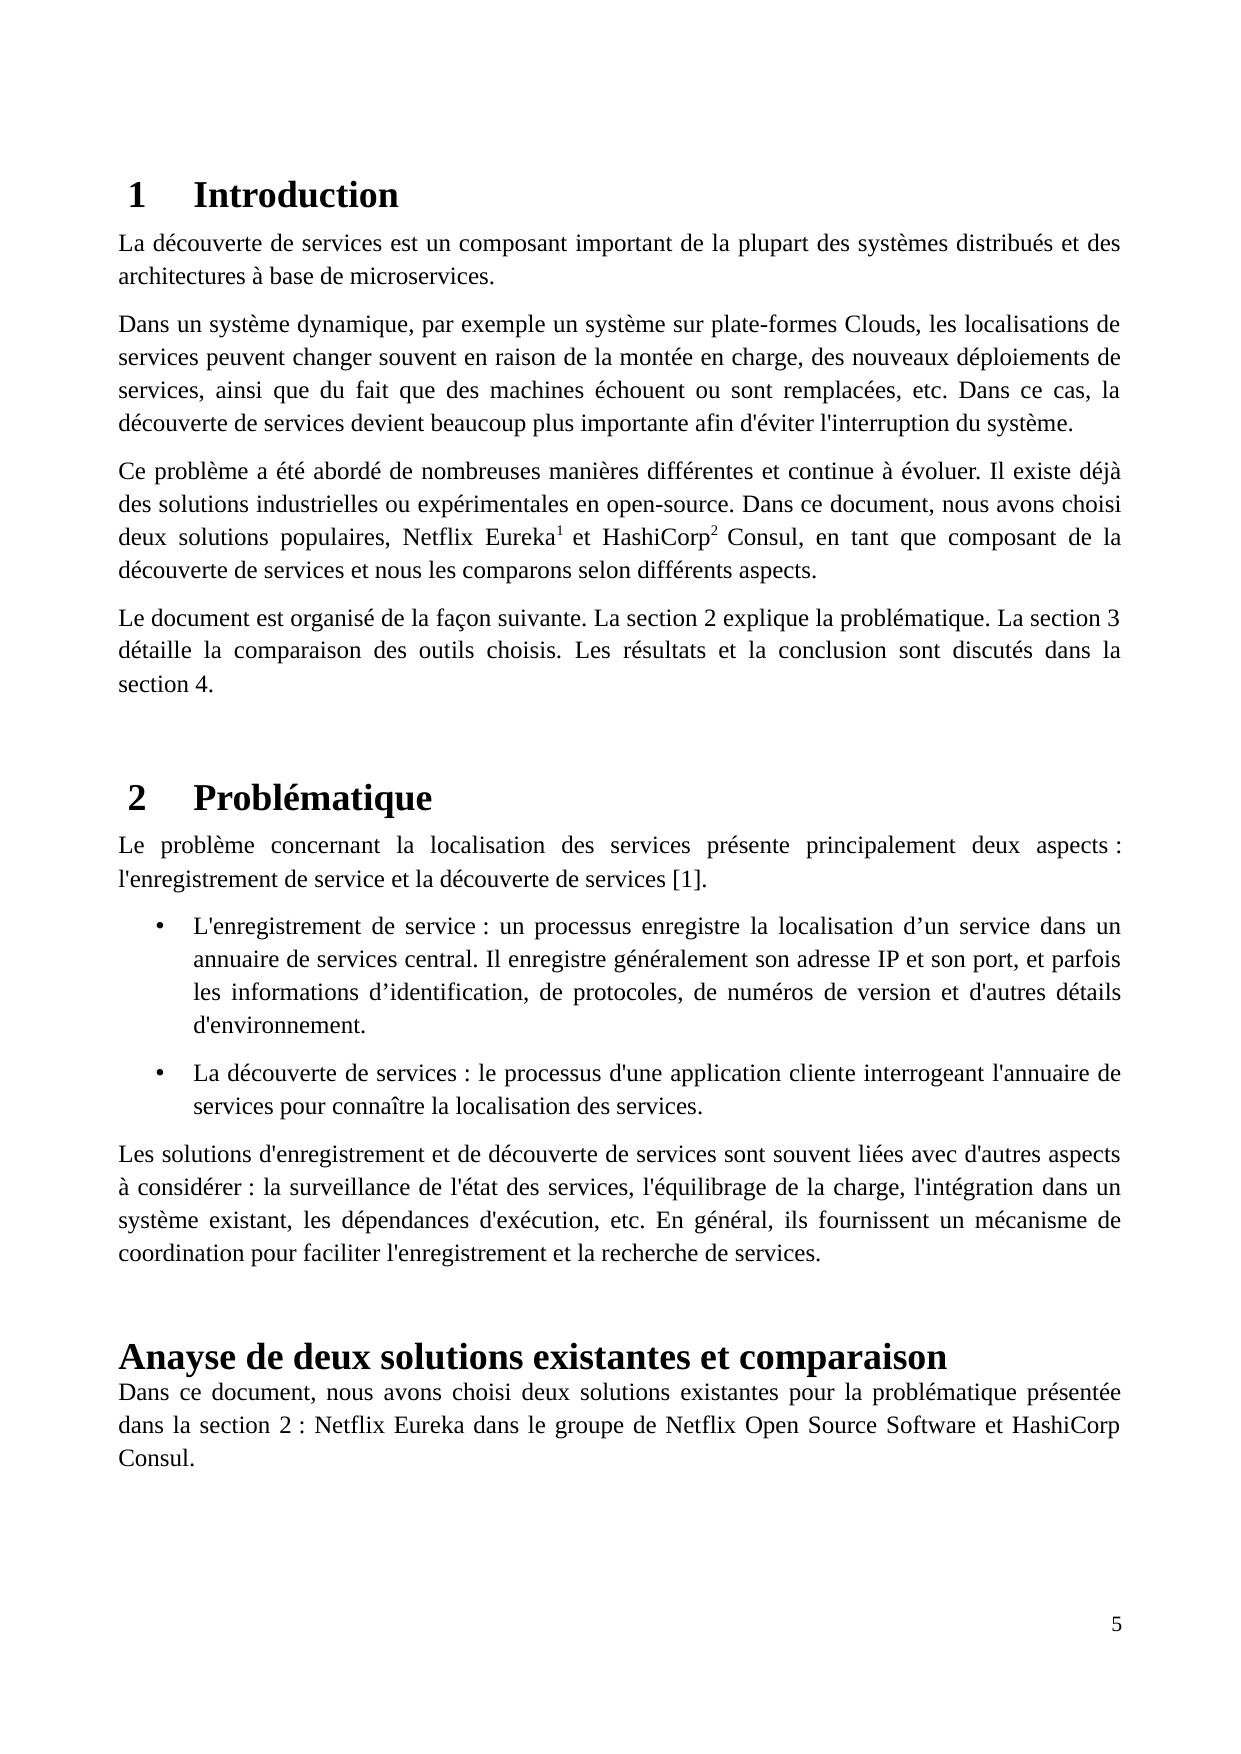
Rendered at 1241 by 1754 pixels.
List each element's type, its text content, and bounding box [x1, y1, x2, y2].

list L'enregistrement de service : un processus enregistre la localisation d’un service dans un annuaire de services central. Il enregistre généralement son adresse IP et son port, et parfois les informations d’identification, de protocoles, de numéros de version et d'autres détails d'environnement. [156, 911, 1122, 1039]
text La découverte de services est un composant important de la plupart des systèmes distribués et des architectures à base de microservices. [118, 228, 1122, 290]
subtitle Introduction [118, 172, 1122, 216]
list La découverte de services : le processus d'une application cliente interrogeant l'annuaire de services pour connaître la localisation des services. [156, 1058, 1122, 1120]
text Le problème concernant la localisation des services présente principalement deux aspects : l'enregistrement de service et la découverte de services [1]. [118, 831, 1122, 892]
text Dans un système dynamique, par exemple un système sur plate-formes Clouds, les localisations de services peuvent changer souvent en raison de la montée en charge, des nouveaux déploiements de services, ainsi que du fait que des machines échouent ou sont remplacées, etc. Dans ce cas, la découverte de services devient beaucoup plus importante afin d'éviter l'interruption du système. [118, 309, 1122, 437]
subtitle Problématique [118, 774, 1122, 818]
text Ce problème a été abordé de nombreuses manières différentes et continue à évoluer. Il existe déjà des solutions industrielles ou expérimentales en open-source. Dans ce document, nous avons choisi deux solutions populaires, Netflix Eureka1 et HashiCorp2 Consul, en tant que composant de la découverte de services et nous les comparons selon différents aspects. [118, 456, 1122, 583]
text Dans ce document, nous avons choisi deux solutions existantes pour la problématique présentée dans la section 2 : Netflix Eureka dans le groupe de Netflix Open Source Software et HashiCorp Consul. [118, 1377, 1122, 1472]
text Les solutions d'enregistrement et de découverte de services sont souvent liées avec d'autres aspects à considérer : la surveillance de l'état des services, l'équilibrage de la charge, l'intégration dans un système existant, les dépendances d'exécution, etc. En général, ils fournissent un mécanisme de coordination pour faciliter l'enregistrement et la recherche de services. [118, 1139, 1122, 1267]
